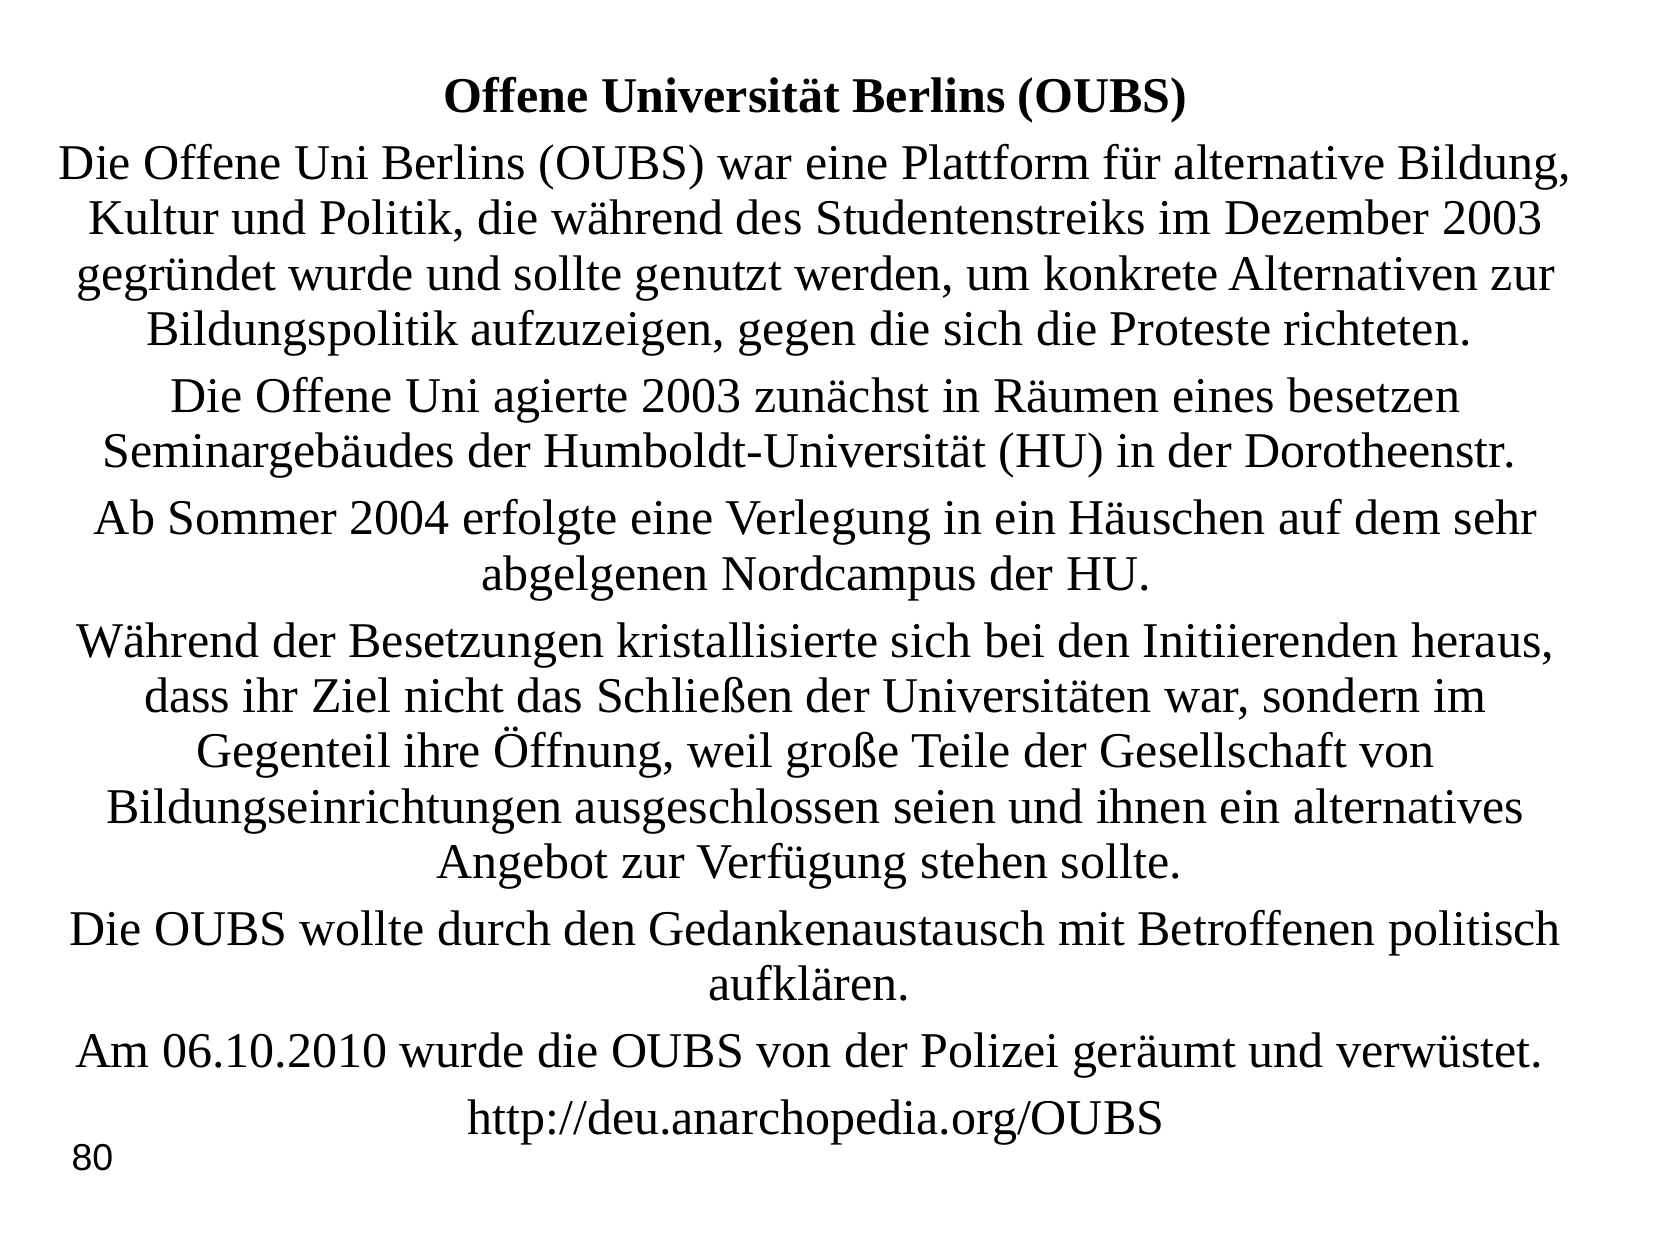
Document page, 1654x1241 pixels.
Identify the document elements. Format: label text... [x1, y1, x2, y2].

text_box [56, 1128, 274, 1199]
text_box Offene Universität Berlins (OUBS) Die Offene Uni Berlins (OUBS) war eine Plattform für alternative Bildung, Kultur und Politik, die während des Studentenstreiks im Dezember 2003 gegründet wurde und sollte genutzt werden, um konkrete Alternativen zur Bildungspolitik aufzuzeigen, gegen die sich die Proteste richteten. Die Offene Uni agierte 2003 zunächst in Räumen eines besetzen Seminargebäudes der Humboldt-Universität (HU) in der Dorotheenstr. Ab Sommer 2004 erfolgte eine Verlegung in ein Häuschen auf dem sehr abgelgenen Nordcampus der HU. Während der Besetzungen kristallisierte sich bei den Initiierenden heraus, dass ihr Ziel nicht das Schließen der Universitäten war, sondern im Gegenteil ihre Öffnung, weil große Teile der Gesellschaft von Bildungseinrichtungen ausgeschlossen seien und ihnen ein alternatives Angebot zur Verfügung stehen sollte. Die OUBS wollte durch den Gedankenaustausch mit Betroffenen politisch aufklären. Am 06.10.2010 wurde die OUBS von der Polizei geräumt und verwüstet. http://deu.anarchopedia.org/OUBS [44, 60, 1610, 1154]
